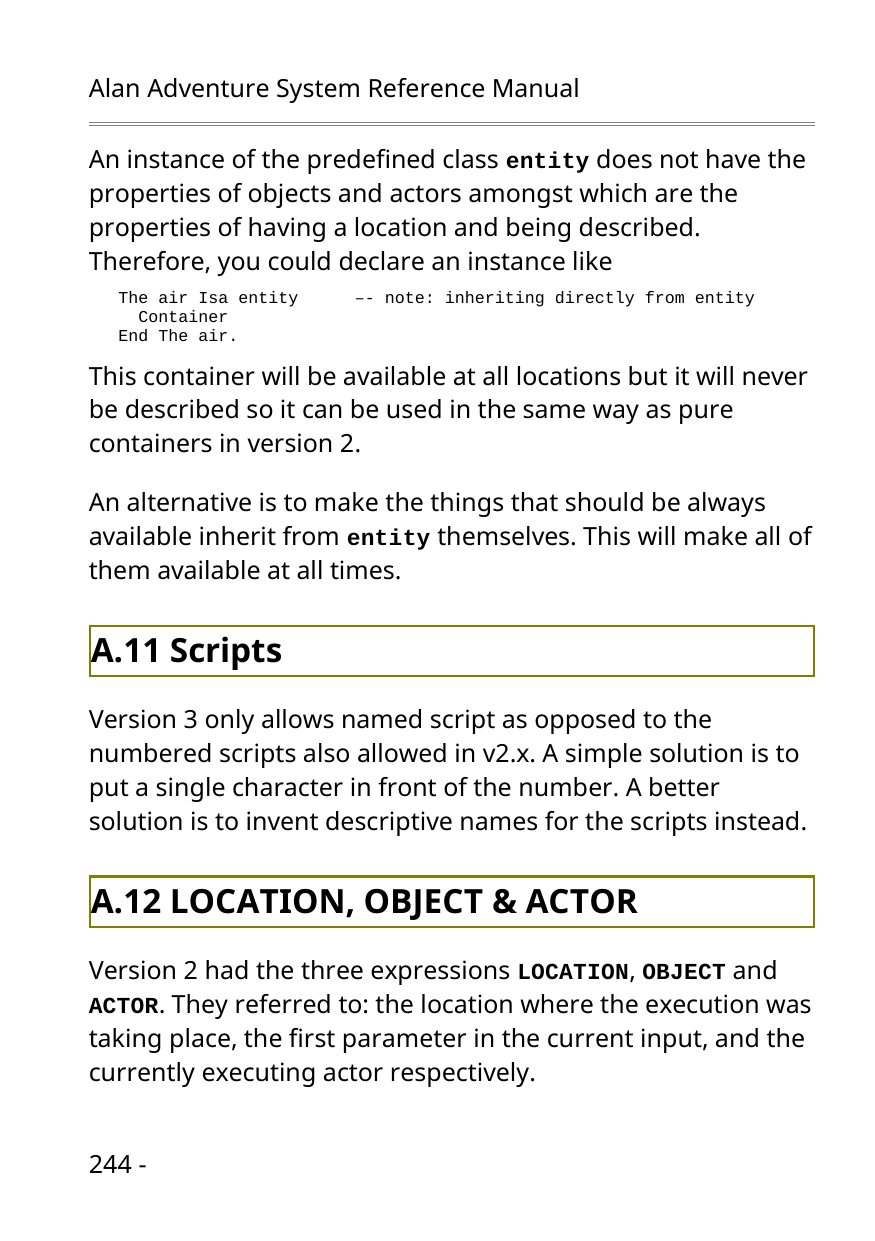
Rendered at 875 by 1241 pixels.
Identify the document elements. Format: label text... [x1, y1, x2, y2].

text The air Isa entity –- note: inheriting directly from entity Container End The air. [118, 290, 815, 346]
subtitle Scripts [91, 627, 813, 675]
text Version 3 only allows named script as opposed to the numbered scripts also allowed in v2.x. A simple solution is to put a single character in front of the number. A better solution is to invent descriptive names for the scripts instead. [88, 702, 815, 838]
text An instance of the predefined class entity does not have the properties of objects and actors amongst which are the properties of having a location and being described. Therefore, you could declare an instance like [88, 142, 815, 278]
subtitle LOCATION, OBJECT & ACTOR [91, 878, 813, 926]
text An alternative is to make the things that should be always available inherit from entity themselves. This will make all of them available at all times. [88, 485, 815, 587]
text Version 2 had the three expressions LOCATION, OBJECT and ACTOR. They referred to: the location where the execution was taking place, the first parameter in the current input, and the currently executing actor respectively. [88, 953, 815, 1088]
text This container will be available at all locations but it will never be described so it can be used in the same way as pure containers in version 2. [88, 358, 815, 460]
